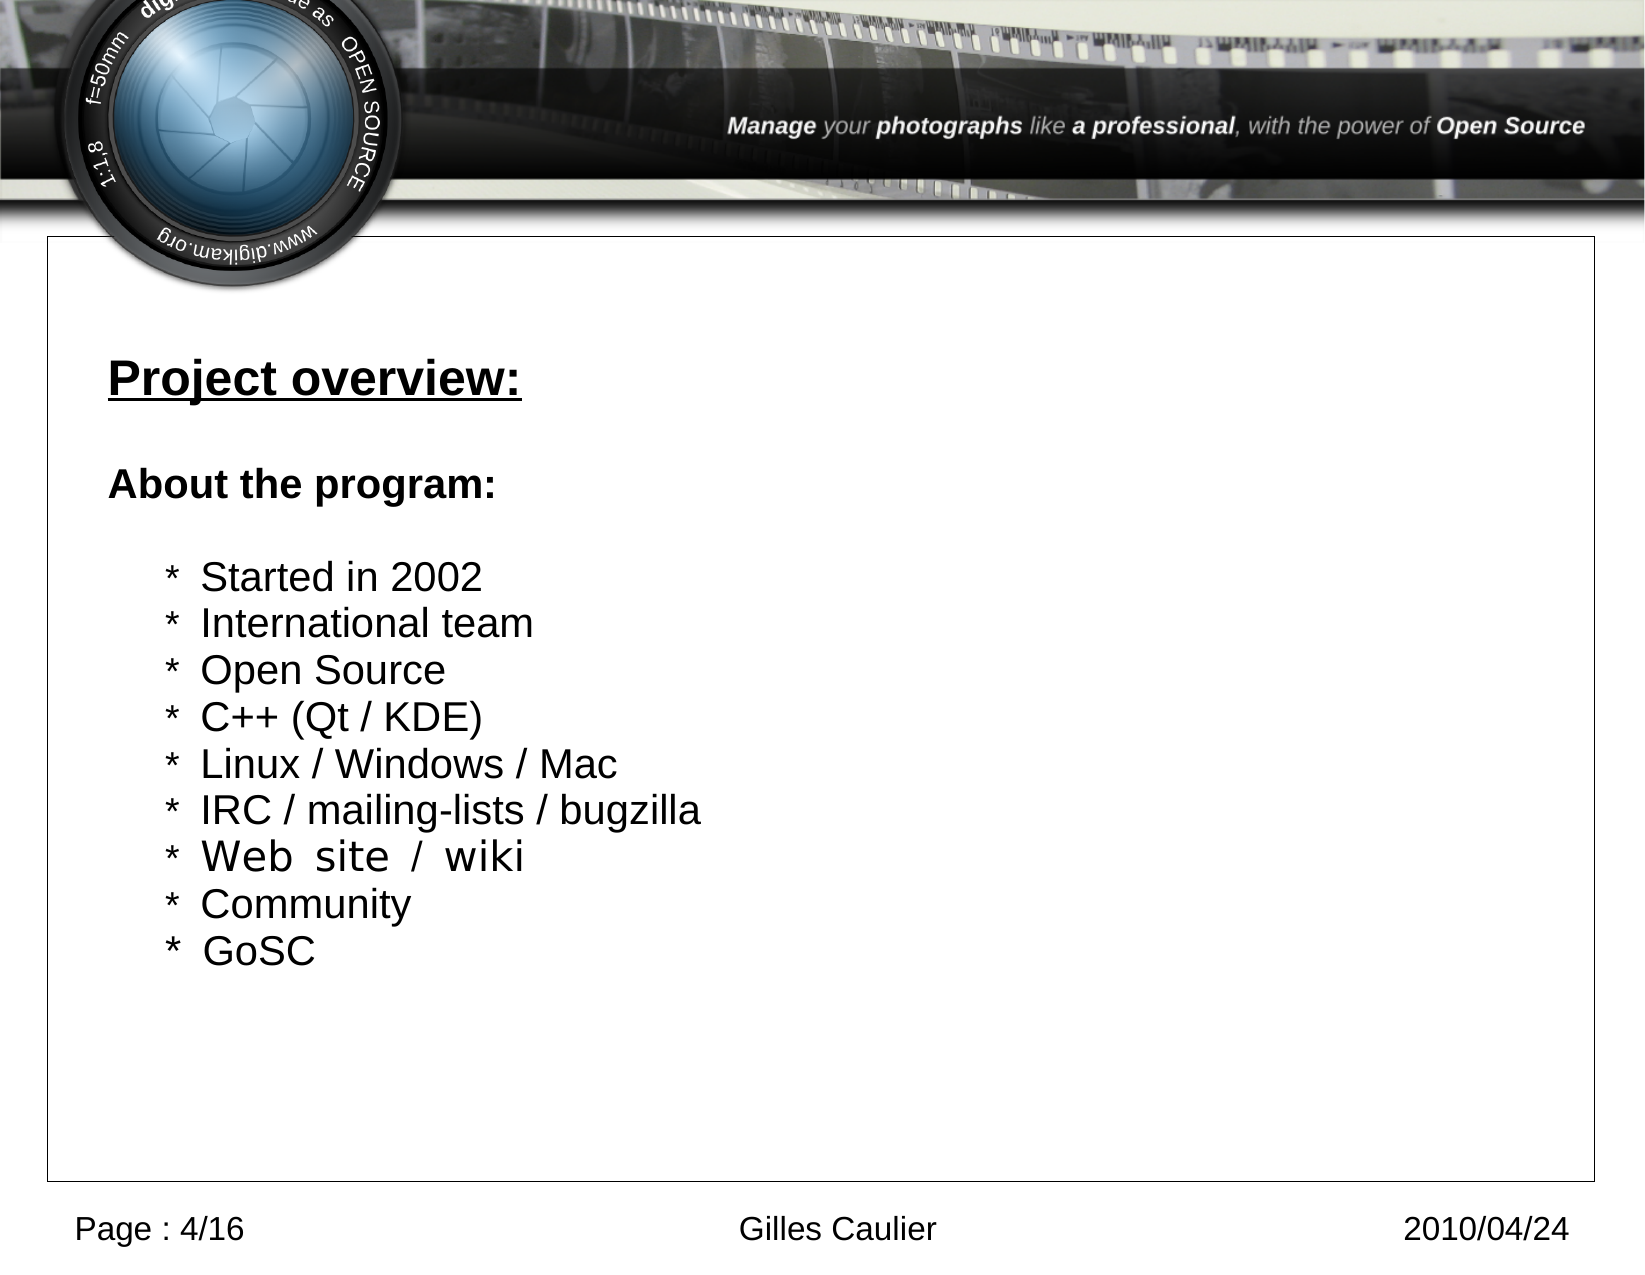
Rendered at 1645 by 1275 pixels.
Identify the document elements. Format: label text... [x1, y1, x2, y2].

text_box Page : <numéro>/16 Gilles Caulier 2010/04/24 [21, 1207, 1623, 1251]
title Project overview: About the program: * Started in 2002 * International team * Open Source * C++ (Qt / KDE) * Linux / Windows / Mac * IRC / mailing-lists / bugzilla * Web site / wiki * Community * GoSC [47, 243, 1595, 1182]
picture [0, 0, 1645, 296]
